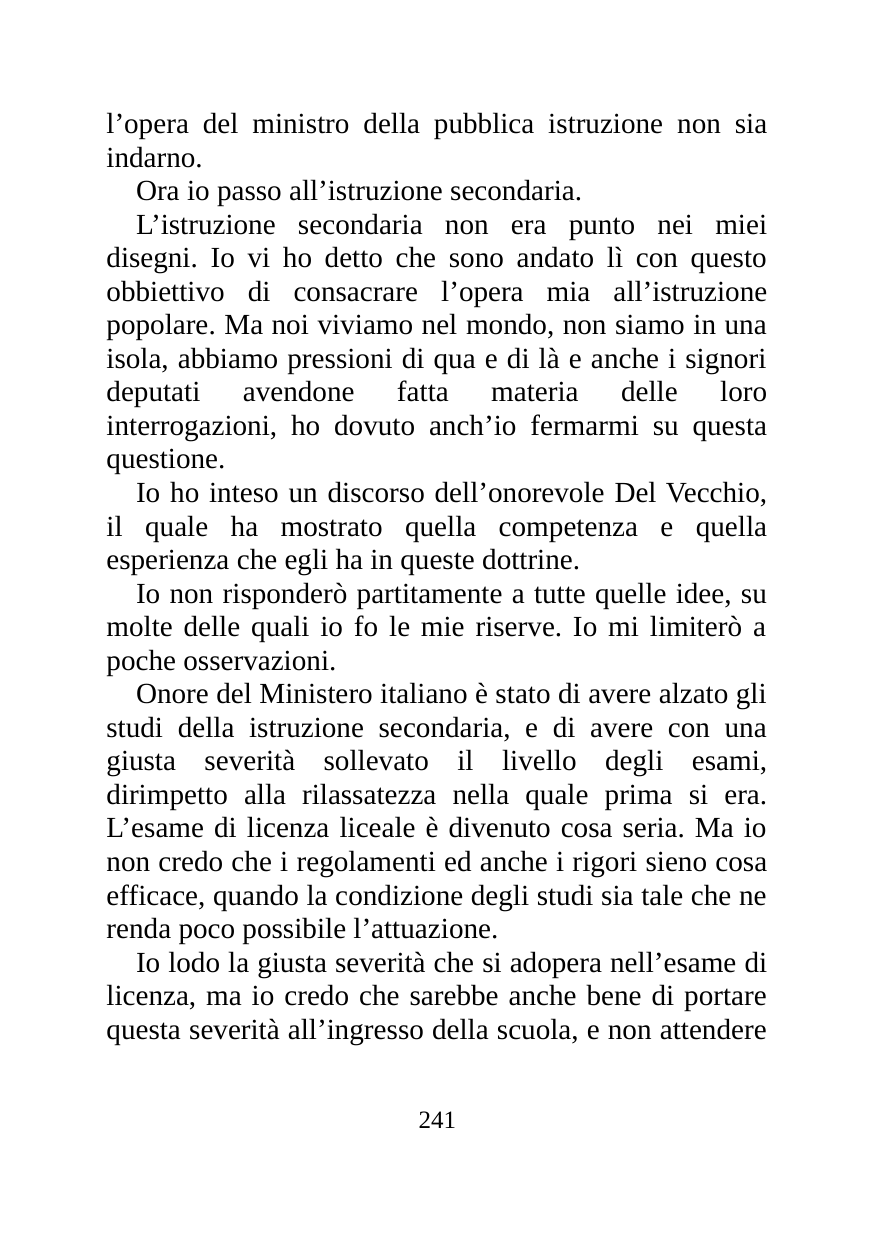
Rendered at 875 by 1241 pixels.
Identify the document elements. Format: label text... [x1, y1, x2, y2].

text l’opera del ministro della pubblica istruzione non sia indarno. [106, 106, 768, 173]
text Io lodo la giusta severità che si adopera nell’esame di licenza, ma io credo che sarebbe anche bene di portare questa severità all’ingresso della scuola, e non attendere [106, 945, 768, 1045]
text Ora io passo all’istruzione secondaria. [106, 173, 768, 207]
text Io ho inteso un discorso dell’onorevole Del Vecchio, il quale ha mostrato quella competenza e quella esperienza che egli ha in queste dottrine. [106, 475, 768, 576]
text Onore del Ministero italiano è stato di avere alzato gli studi della istruzione secondaria, e di avere con una giusta severità sollevato il livello degli esami, dirimpetto alla rilassatezza nella quale prima si era. L’esame di licenza liceale è divenuto cosa seria. Ma io non credo che i regolamenti ed anche i rigori sieno cosa efficace, quando la condizione degli studi sia tale che ne renda poco possibile l’attuazione. [106, 676, 768, 945]
text L’istruzione secondaria non era punto nei miei disegni. Io vi ho detto che sono andato lì con questo obbiettivo di consacrare l’opera mia all’istruzione popolare. Ma noi viviamo nel mondo, non siamo in una isola, abbiamo pressioni di qua e di là e anche i signori deputati avendone fatta materia delle loro interrogazioni, ho dovuto anch’io fermarmi su questa questione. [106, 207, 768, 475]
text Io non risponderò partitamente a tutte quelle idee, su molte delle quali io fo le mie riserve. Io mi limiterò a poche osservazioni. [106, 576, 768, 676]
